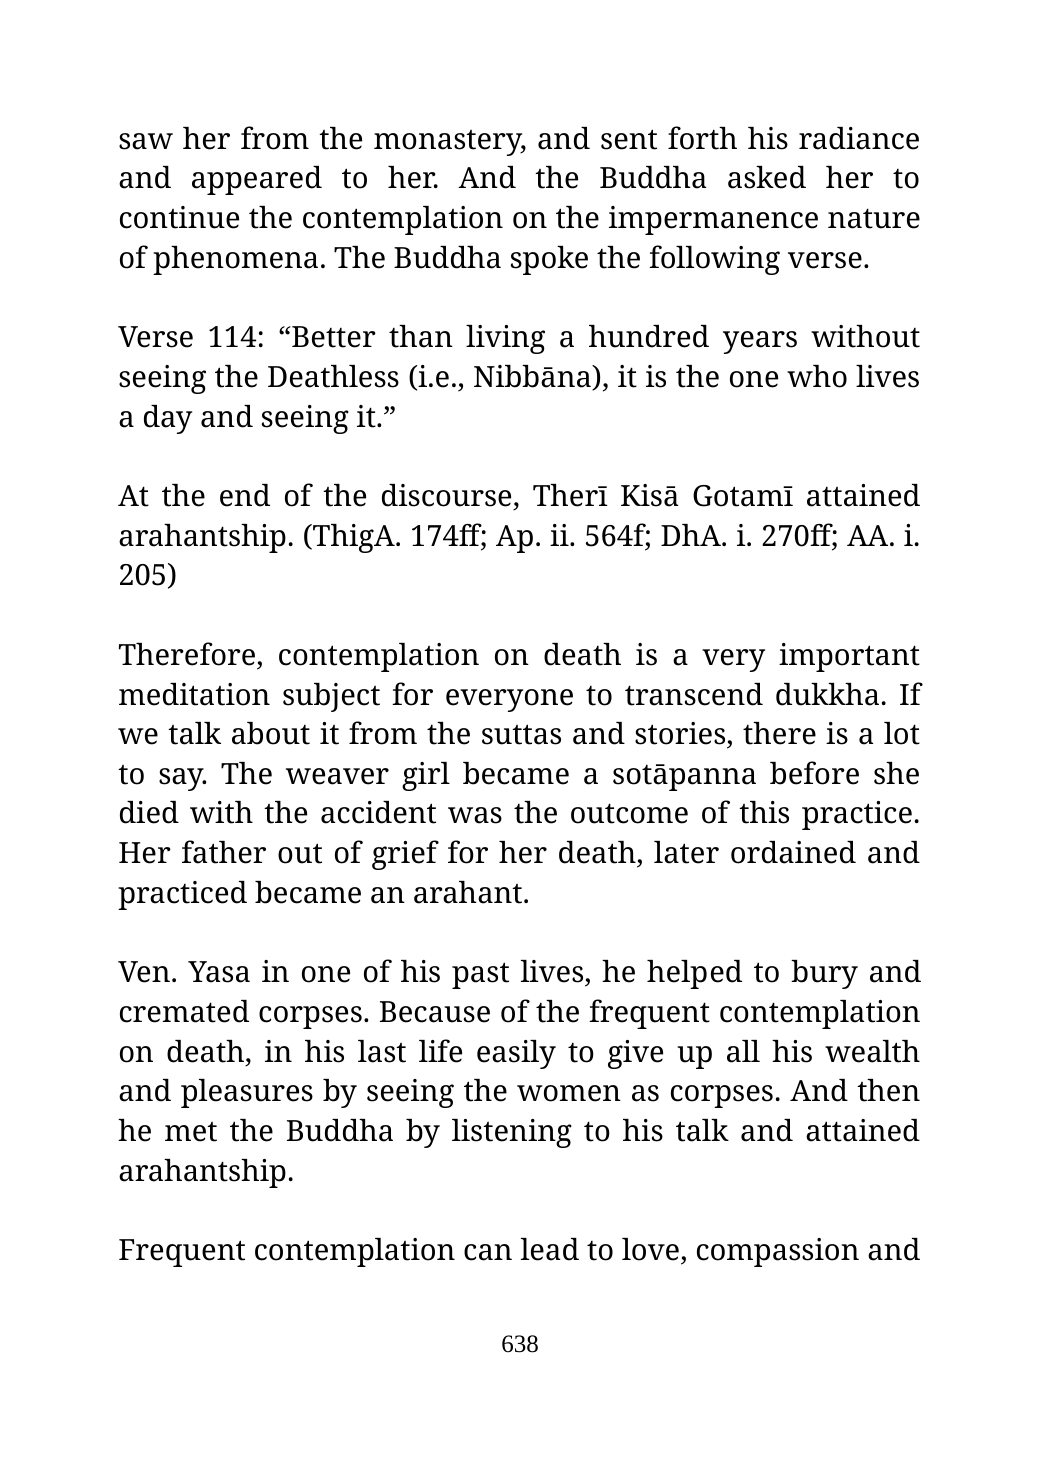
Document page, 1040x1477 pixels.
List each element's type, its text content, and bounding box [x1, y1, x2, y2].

text saw her from the monastery, and sent forth his radiance and appeared to her. And the Buddha asked her to continue the contemplation on the impermanence nature of phenomena. The Buddha spoke the following verse. Verse 114: “Better than living a hundred years without seeing the Deathless (i.e., Nibbāna), it is the one who lives a day and seeing it.” At the end of the discourse, Therī Kisā Gotamī attained arahantship. (ThigA. 174ff; Ap. ii. 564f; DhA. i. 270ff; AA. i. 205) Therefore, contemplation on death is a very important meditation subject for everyone to transcend dukkha. If we talk about it from the suttas and stories, there is a lot to say. The weaver girl became a sotāpanna before she died with the accident was the outcome of this practice. Her father out of grief for her death, later ordained and practiced became an arahant. Ven. Yasa in one of his past lives, he helped to bury and cremated corpses. Because of the frequent contemplation on death, in his last life easily to give up all his wealth and pleasures by seeing the women as corpses. And then he met the Buddha by listening to his talk and attained arahantship. Frequent contemplation can lead to love, compassion and [118, 118, 922, 1269]
